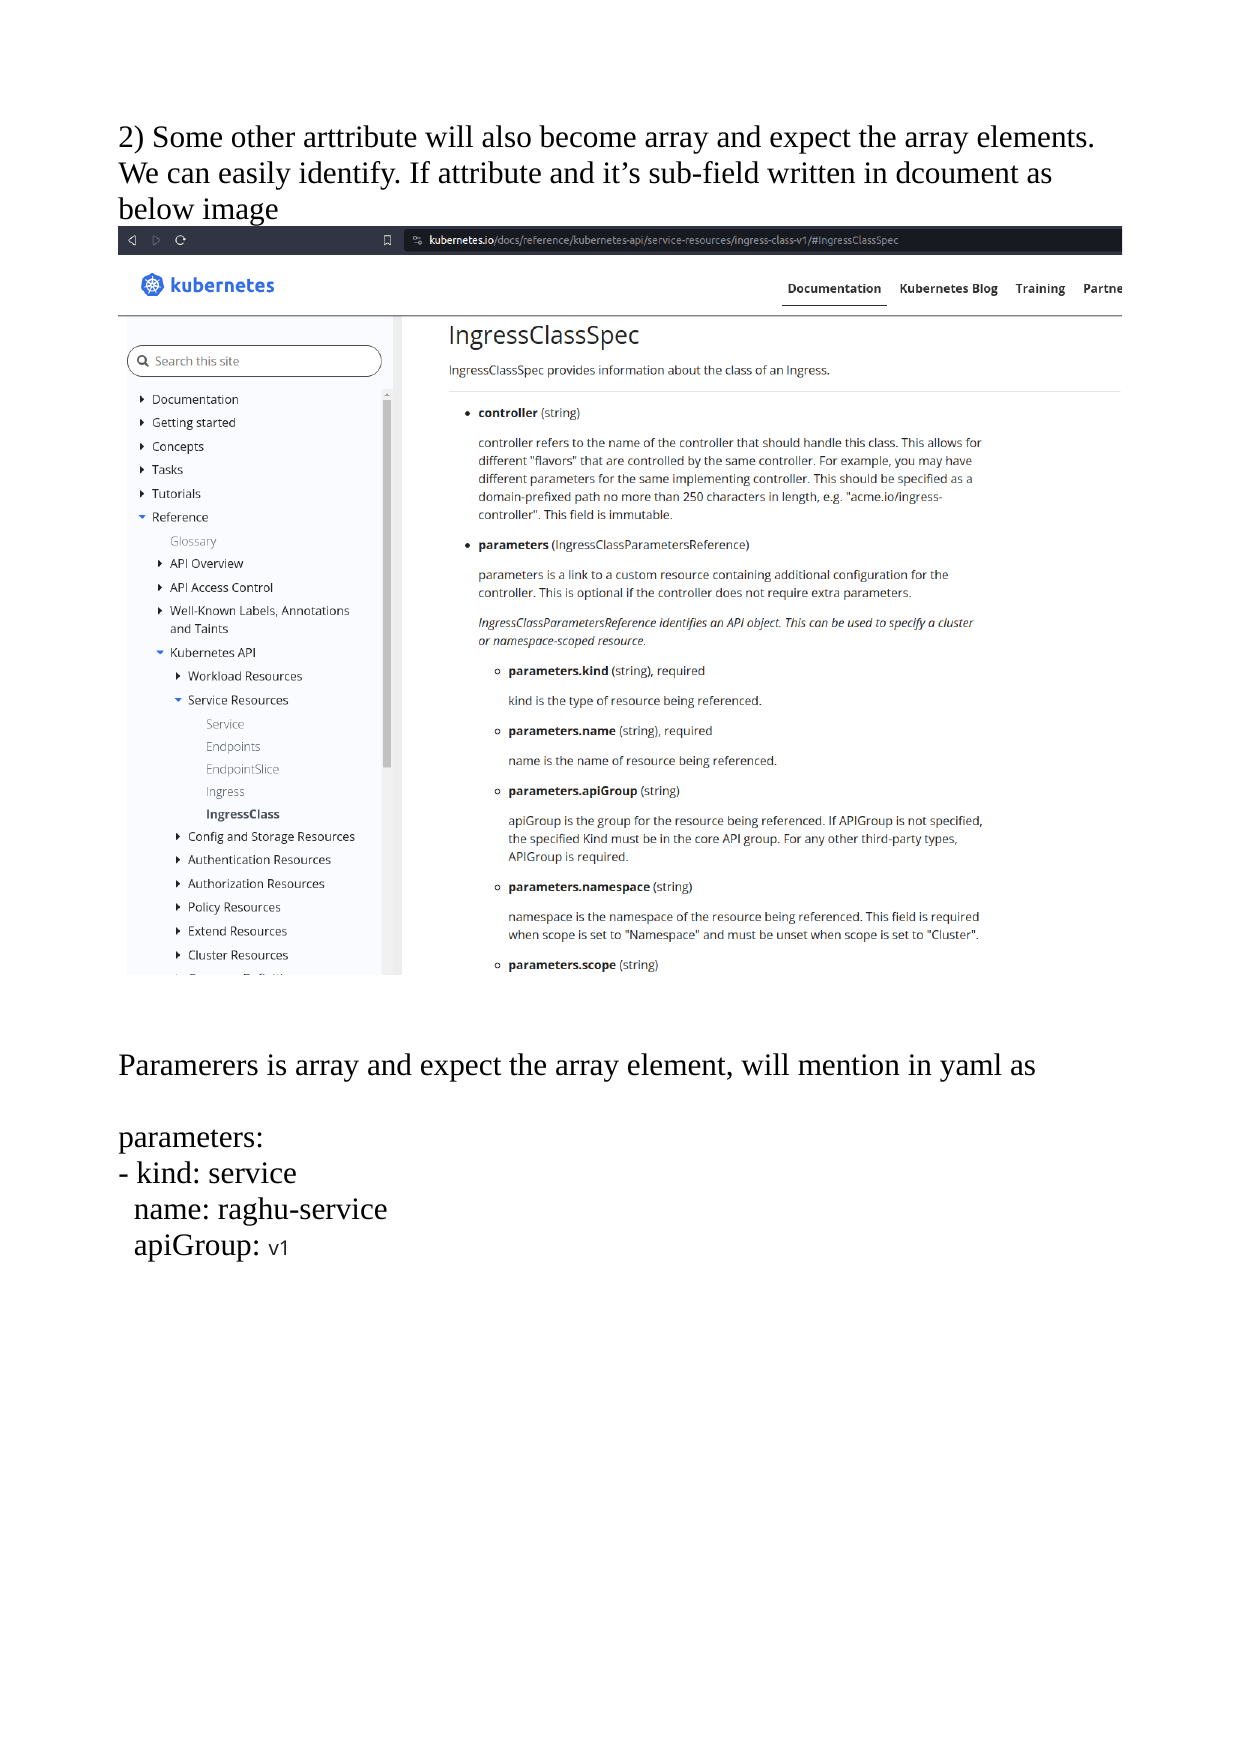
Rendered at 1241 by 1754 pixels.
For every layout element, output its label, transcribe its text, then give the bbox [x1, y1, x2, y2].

text name: raghu-service [118, 1190, 1122, 1226]
text - kind: service [118, 1154, 1122, 1190]
text parameters: [118, 1118, 1122, 1154]
picture [118, 226, 1123, 975]
text 2) Some other arttribute will also become array and expect the array elements. [118, 118, 1122, 154]
text We can easily identify. If attribute and it’s sub-field written in dcoument as below image [118, 154, 1122, 226]
text Paramerers is array and expect the array element, will mention in yaml as [118, 1046, 1122, 1082]
text apiGroup: v1 [118, 1226, 1122, 1262]
